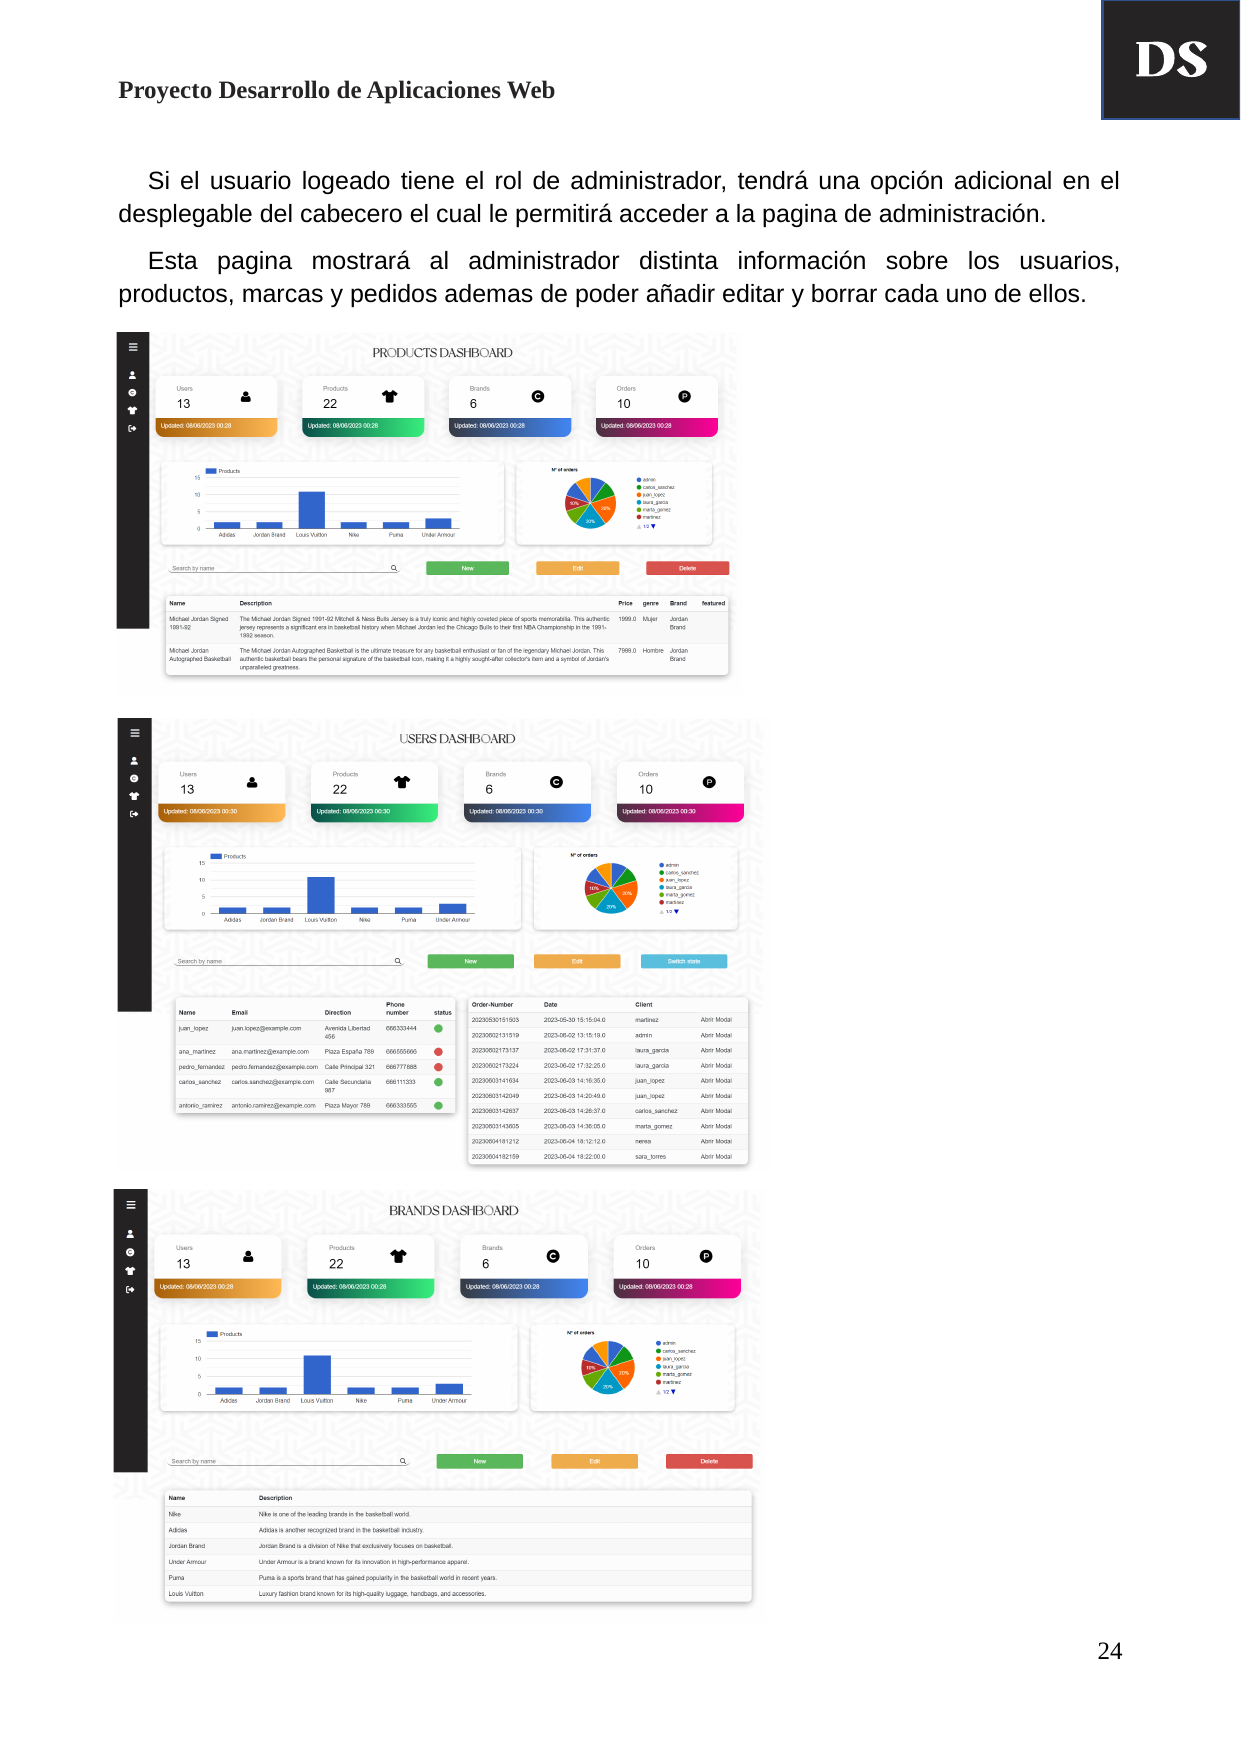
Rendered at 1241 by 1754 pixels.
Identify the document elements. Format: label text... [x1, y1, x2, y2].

text Esta pagina mostrará al administrador distinta información sobre los usuarios, productos, marcas y pedidos ademas de poder añadir editar y borrar cada uno de ellos. [118, 246, 1122, 308]
picture [117, 718, 770, 1172]
text Si el usuario logeado tiene el rol de administrador, tendrá una opción adicional en el desplegable del cabecero el cual le permitirá acceder a la pagina de administración. [118, 166, 1122, 227]
picture [113, 1189, 767, 1623]
picture [116, 332, 743, 695]
